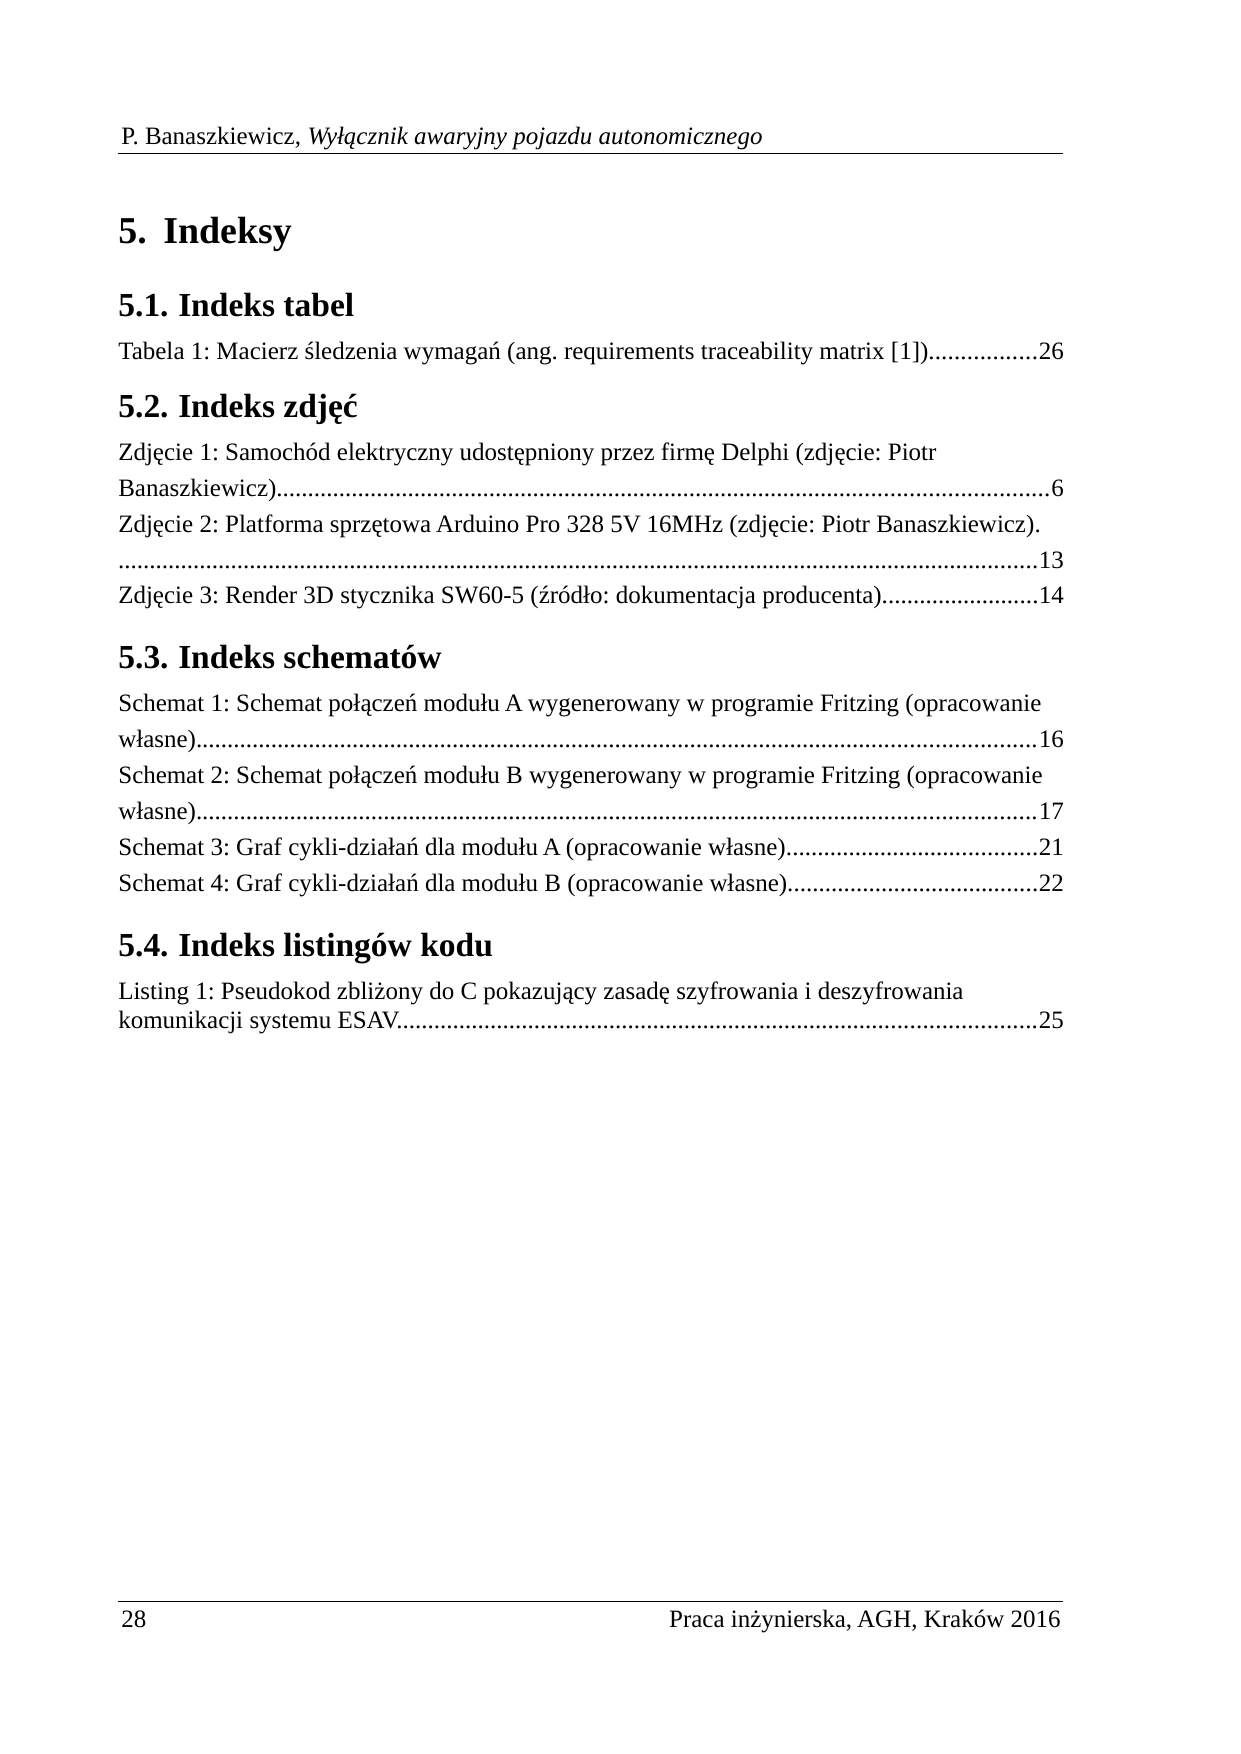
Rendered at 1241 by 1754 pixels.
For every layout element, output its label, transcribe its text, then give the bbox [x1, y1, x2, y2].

text Zdjęcie 3: Render 3D stycznika SW60-5 (źródło: dokumentacja producenta). 14 [118, 581, 1063, 609]
text Schemat 2: Schemat połączeń modułu B wygenerowany w programie Fritzing (opracowanie własne). 17 [118, 760, 1063, 825]
subtitle Indeks zdjęć [118, 386, 1063, 424]
text Schemat 1: Schemat połączeń modułu A wygenerowany w programie Fritzing (opracowanie własne). 16 [118, 688, 1063, 753]
subtitle Indeks schematów [118, 637, 1063, 676]
subtitle Indeks listingów kodu [118, 925, 1063, 964]
subtitle Indeksy [118, 208, 1063, 252]
text Zdjęcie 1: Samochód elektryczny udostępniony przez firmę Delphi (zdjęcie: Piotr Banaszkiewicz). 6 [118, 437, 1063, 502]
text Schemat 3: Graf cykli-działań dla modułu A (opracowanie własne). 21 [118, 832, 1063, 861]
text Zdjęcie 2: Platforma sprzętowa Arduino Pro 328 5V 16MHz (zdjęcie: Piotr Banaszkiewicz). 13 [118, 509, 1063, 573]
text Tabela 1: Macierz śledzenia wymagań (ang. requirements traceability matrix [1]). 26 [118, 336, 1063, 365]
text Schemat 4: Graf cykli-działań dla modułu B (opracowanie własne). 22 [118, 868, 1063, 897]
subtitle Indeks tabel [118, 285, 1063, 324]
text Listing 1: Pseudokod zbliżony do C pokazujący zasadę szyfrowania i deszyfrowania komunikacji systemu ESAV. 25 [118, 976, 1063, 1034]
